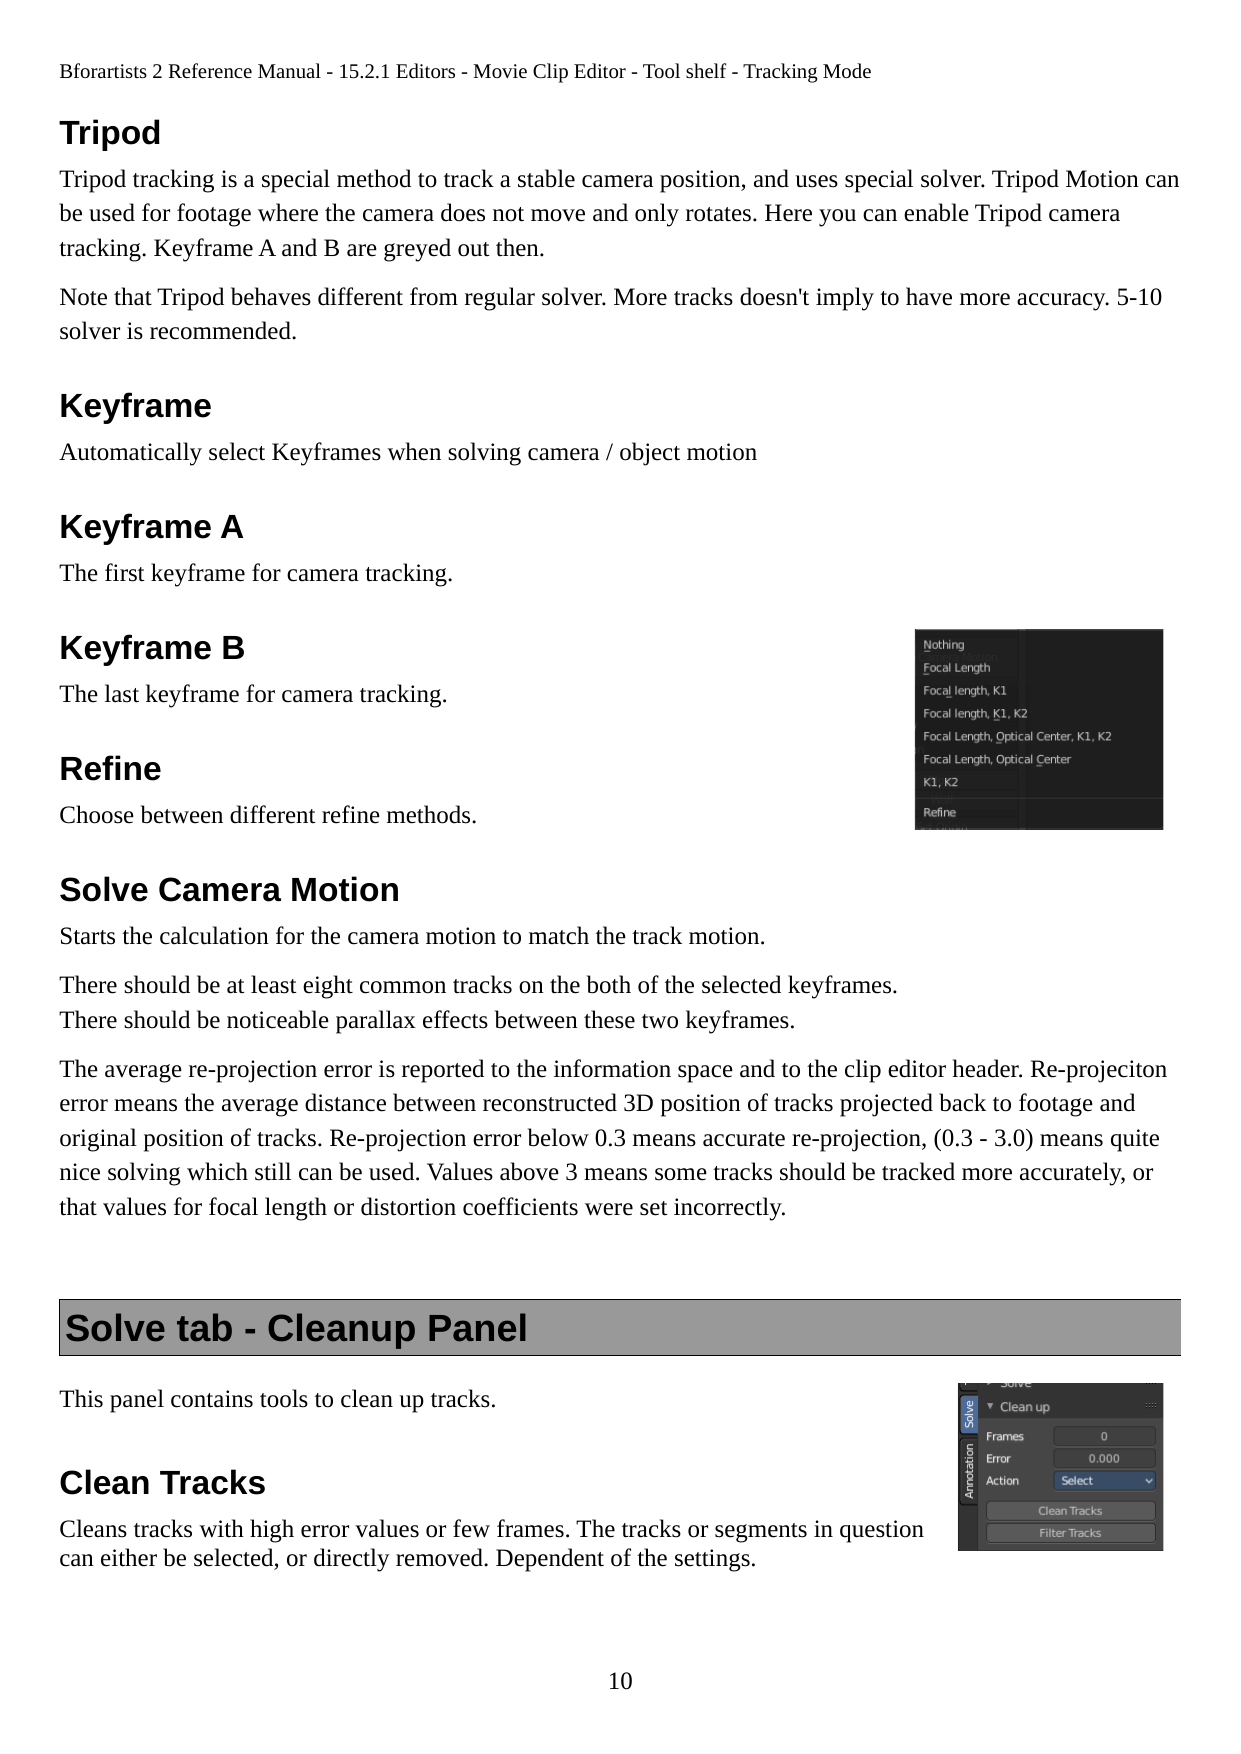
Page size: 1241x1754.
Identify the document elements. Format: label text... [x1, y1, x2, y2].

subtitle Solve Camera Motion [59, 870, 1181, 909]
text Choose between different refine methods. [59, 800, 914, 829]
subtitle [1164, 1463, 1181, 1501]
picture [957, 1383, 1164, 1551]
text The last keyframe for camera tracking. [59, 679, 914, 708]
subtitle Clean Tracks [59, 1463, 957, 1501]
text Automatically select Keyframes when solving camera / object motion [59, 437, 1181, 466]
text There should be at least eight common tracks on the both of the selected keyframes. [59, 971, 1181, 999]
subtitle Keyframe B [59, 628, 1181, 667]
subtitle Keyframe A [59, 507, 1181, 546]
text The first keyframe for camera tracking. [59, 558, 1181, 587]
text Cleans tracks with high error values or few frames. The tracks or segments in question can either be selected, or directly removed. Dependent of the settings. [59, 1514, 1181, 1571]
text The average re-projection error is reported to the information space and to the clip editor header. Re-projeciton error means the average distance between reconstructed 3D position of tracks projected back to footage and original position of tracks. Re-projection error below 0.3 means accurate re-projection, (0.3 - 3.0) means quite nice solving which still can be used. Values above 3 means some tracks should be tracked more accurately, or that values for focal length or distortion coefficients were set incorrectly. [59, 1054, 1181, 1221]
text Starts the calculation for the camera motion to match the track motion. [59, 921, 1181, 950]
table_header Solve tab - Cleanup Panel [60, 1300, 1181, 1355]
subtitle Refine [59, 749, 914, 788]
picture [914, 629, 1164, 830]
subtitle Keyframe [59, 386, 1181, 425]
text Note that Tripod behaves different from regular solver. More tracks doesn't imply to have more accuracy. 5-10 solver is recommended. [59, 282, 1181, 345]
subtitle [1164, 749, 1181, 788]
text There should be noticeable parallax effects between these two keyframes. [59, 1005, 1181, 1034]
subtitle Tripod [59, 113, 1181, 151]
text Tripod tracking is a special method to track a stable camera position, and uses special solver. Tripod Motion can be used for footage where the camera does not move and only rotates. Here you can enable Tripod camera tracking. Keyframe A and B are greyed out then. [59, 164, 1181, 261]
text This panel contains tools to clean up tracks. [59, 1384, 957, 1413]
